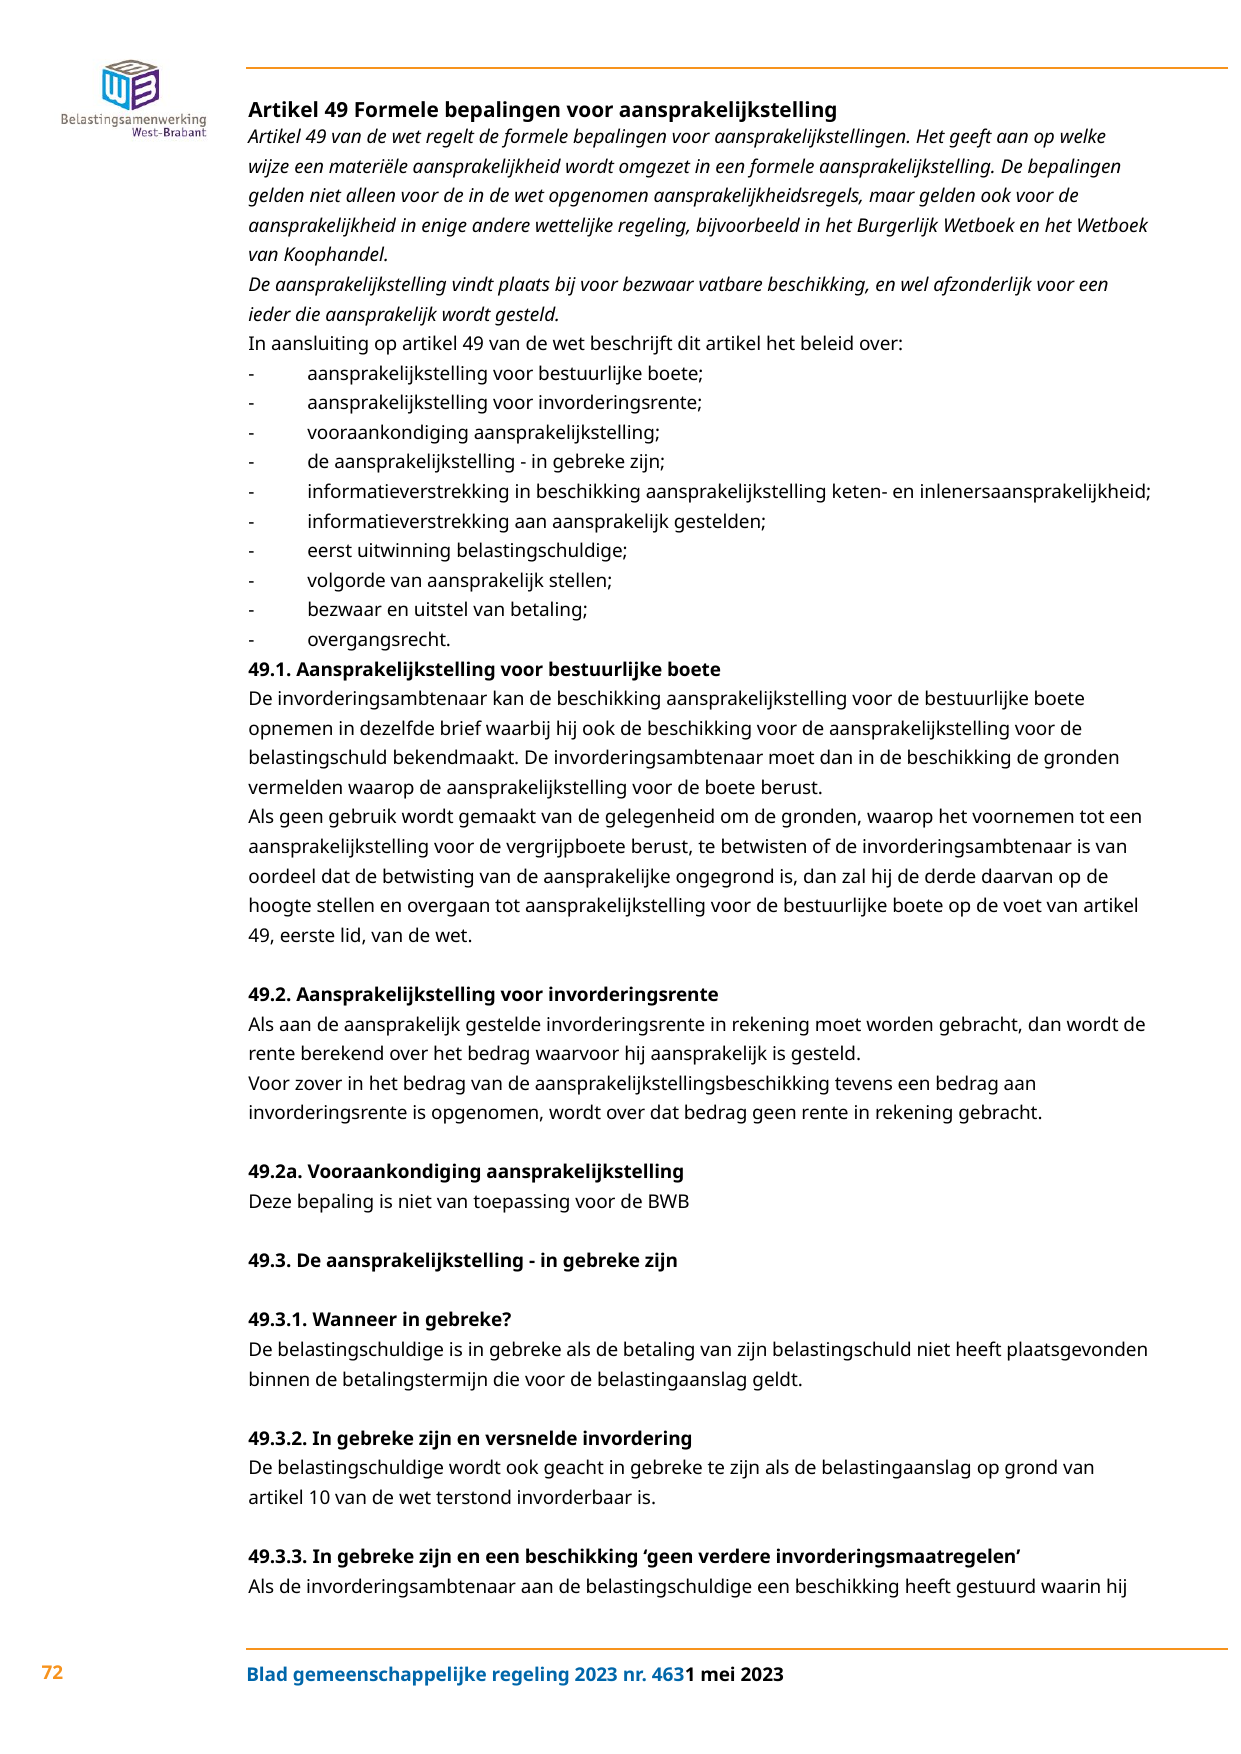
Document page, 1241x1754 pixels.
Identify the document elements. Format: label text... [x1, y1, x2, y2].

list informatieverstrekking aan aansprakelijk gestelden; [248, 508, 1152, 533]
text Als geen gebruik wordt gemaakt van de gelegenheid om de gronden, waarop het voornemen tot een aansprakelijkstelling voor de vergrijpboete berust, te betwisten of de invorderingsambtenaar is van oordeel dat de betwisting van de aansprakelijke ongegrond is, dan zal hij de derde daarvan op de hoogte stellen en overgaan tot aansprakelijkstelling voor de bestuurlijke boete op de voet van artikel 49, eerste lid, van de wet. [248, 804, 1152, 948]
list aansprakelijkstelling voor bestuurlijke boete; [248, 360, 1152, 386]
text Als de invorderingsambtenaar aan de belastingschuldige een beschikking heeft gestuurd waarin hij [248, 1573, 1152, 1598]
text In aansluiting op artikel 49 van de wet beschrijft dit artikel het beleid over: [248, 330, 1152, 356]
text Deze bepaling is niet van toepassing voor de BWB [248, 1188, 1152, 1214]
text 49.3.2. In gebreke zijn en versnelde invordering [248, 1425, 1152, 1451]
picture [41, 47, 231, 172]
text De belastingschuldige is in gebreke als de betaling van zijn belastingschuld niet heeft plaatsgevonden binnen de betalingstermijn die voor de belastingaanslag geldt. [248, 1336, 1152, 1391]
list eerst uitwinning belastingschuldige; [248, 537, 1152, 563]
text Artikel 49 van de wet regelt de formele bepalingen voor aansprakelijkstellingen. Het geeft aan op welke wijze een materiële aansprakelijkheid wordt omgezet in een formele aansprakelijkstelling. De bepalingen gelden niet alleen voor de in de wet opgenomen aansprakelijkheidsregels, maar gelden ook voor de aansprakelijkheid in enige andere wettelijke regeling, bijvoorbeeld in het Burgerlijk Wetboek en het Wetboek van Koophandel. [248, 123, 1152, 267]
text De belastingschuldige wordt ook geacht in gebreke te zijn als de belastingaanslag op grond van artikel 10 van de wet terstond invorderbaar is. [248, 1454, 1152, 1510]
text 49.2. Aansprakelijkstelling voor invorderingsrente [248, 981, 1152, 1007]
list volgorde van aansprakelijk stellen; [248, 567, 1152, 593]
text 49.3.3. In gebreke zijn en een beschikking ‘geen verdere invorderingsmaatregelen’ [248, 1543, 1152, 1569]
text Voor zover in het bedrag van de aansprakelijkstellingsbeschikking tevens een bedrag aan invorderingsrente is opgenomen, wordt over dat bedrag geen rente in rekening gebracht. [248, 1070, 1152, 1125]
list de aansprakelijkstelling - in gebreke zijn; [248, 449, 1152, 474]
text De aansprakelijkstelling vindt plaats bij voor bezwaar vatbare beschikking, en wel afzonderlijk voor een ieder die aansprakelijk wordt gesteld. [248, 271, 1152, 326]
text De invorderingsambtenaar kan de beschikking aansprakelijkstelling voor de bestuurlijke boete opnemen in dezelfde brief waarbij hij ook de beschikking voor de aansprakelijkstelling voor de belastingschuld bekendmaakt. De invorderingsambtenaar moet dan in de beschikking de gronden vermelden waarop de aansprakelijkstelling voor de boete berust. [248, 685, 1152, 800]
list bezwaar en uitstel van betaling; [248, 597, 1152, 622]
text Als aan de aansprakelijk gestelde invorderingsrente in rekening moet worden gebracht, dan wordt de rente berekend over het bedrag waarvoor hij aansprakelijk is gesteld. [248, 1011, 1152, 1066]
text 49.2a. Vooraankondiging aansprakelijkstelling [248, 1159, 1152, 1184]
list vooraankondiging aansprakelijkstelling; [248, 419, 1152, 445]
list informatieverstrekking in beschikking aansprakelijkstelling keten- en inlenersaansprakelijkheid; [248, 478, 1152, 504]
list aansprakelijkstelling voor invorderingsrente; [248, 389, 1152, 415]
text Artikel 49 Formele bepalingen voor aansprakelijkstelling [248, 95, 1152, 123]
list overgangsrecht. [248, 626, 1152, 652]
text 49.1. Aansprakelijkstelling voor bestuurlijke boete [248, 656, 1152, 681]
text 49.3. De aansprakelijkstelling - in gebreke zijn [248, 1247, 1152, 1273]
text 49.3.1. Wanneer in gebreke? [248, 1307, 1152, 1332]
